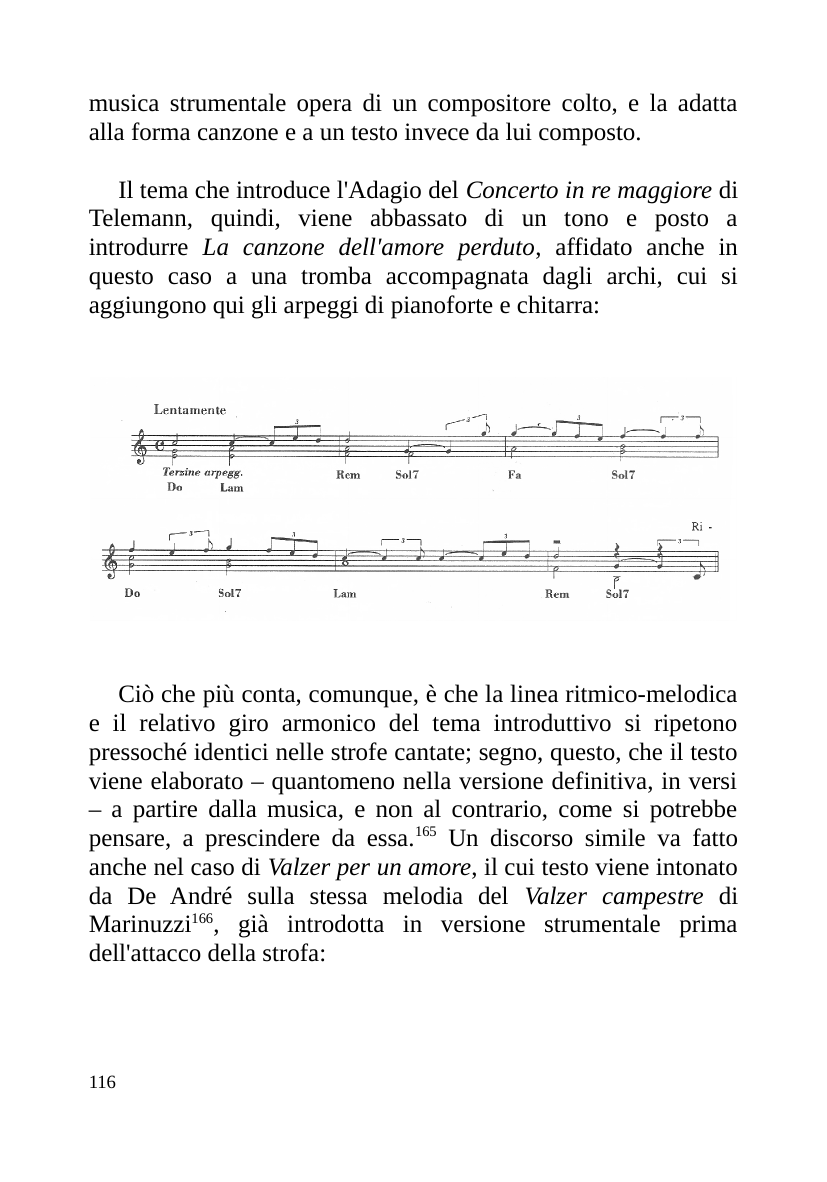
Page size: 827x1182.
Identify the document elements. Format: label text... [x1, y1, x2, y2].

text musica strumentale opera di un compositore colto, e la adatta alla forma canzone e a un testo invece da lui composto. [88, 88, 738, 146]
text Il tema che introduce l'Adagio del Concerto in re maggiore di Telemann, quindi, viene abbassato di un tono e posto a introdurre La canzone dell'amore perduto, affidato anche in questo caso a una tromba accompagnata dagli archi, cui si aggiungono qui gli arpeggi di pianoforte e chitarra: [88, 175, 738, 318]
text Ciò che più conta, comunque, è che la linea ritmico-melodica e il relativo giro armonico del tema introduttivo si ripetono pressoché identici nelle strofe cantate; segno, questo, che il testo viene elaborato – quantomeno nella versione definitiva, in versi – a partire dalla musica, e non al contrario, come si potrebbe pensare, a prescindere da essa. Un discorso simile va fatto anche nel caso di Valzer per un amore, il cui testo viene intonato da De André sulla stessa melodia del Valzer campestre di Marinuzzi, già introdotta in versione strumentale prima dell'attacco della strofa: [88, 679, 738, 967]
picture [90, 377, 737, 621]
